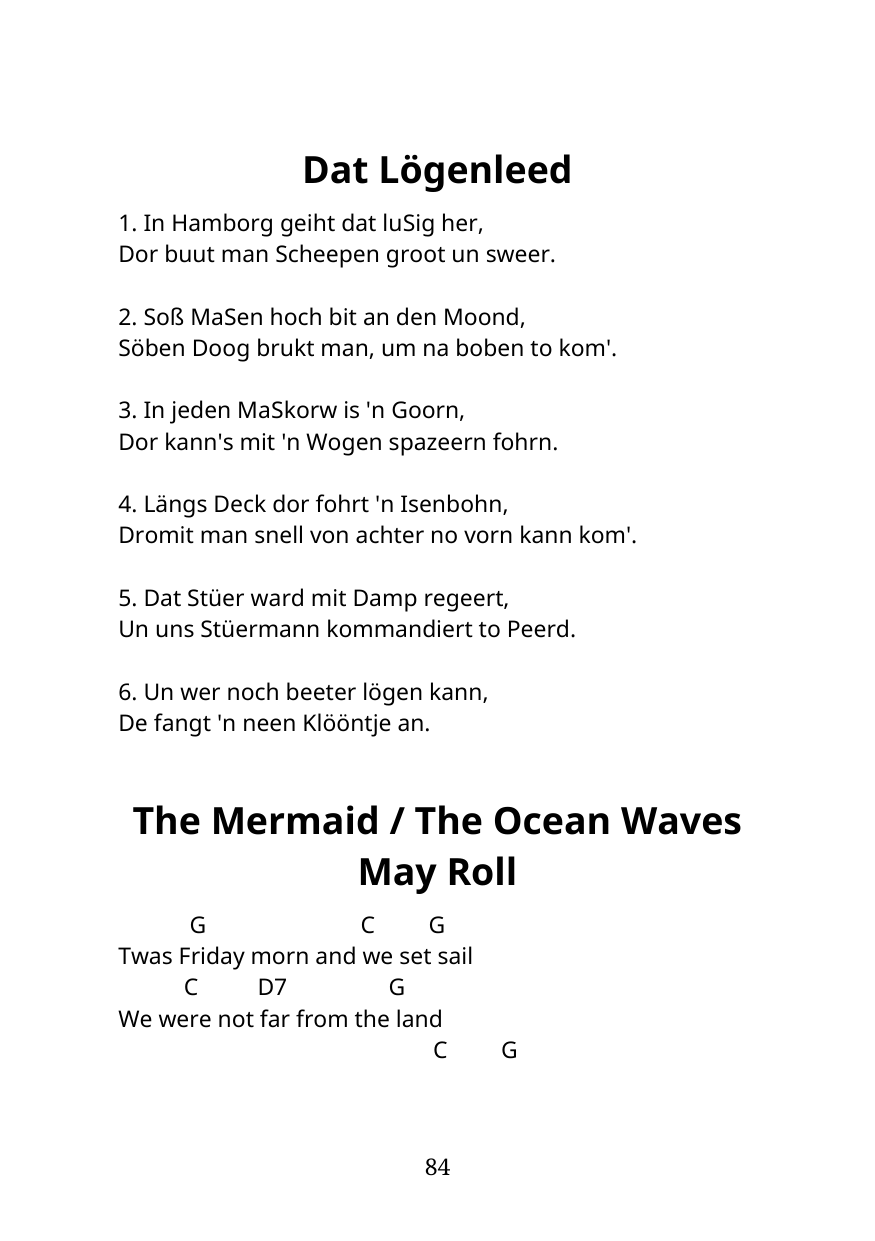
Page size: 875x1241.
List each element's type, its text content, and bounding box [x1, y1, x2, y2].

subtitle Dat Lögenleed [118, 143, 756, 194]
text 5. Dat Stüer ward mit Damp regeert, Un uns Stüermann kommandiert to Peerd. [118, 582, 756, 644]
text 1. In Hamborg geiht dat luSig her, Dor buut man Scheepen groot un sweer. [118, 207, 756, 269]
text 4. Längs Deck dor fohrt 'n Isenbohn, Dromit man snell von achter no vorn kann kom'. [118, 488, 756, 550]
subtitle The Mermaid / The Ocean Waves May Roll [118, 794, 756, 896]
text 2. Soß MaSen hoch bit an den Moond, Söben Doog brukt man, um na boben to kom'. [118, 300, 756, 363]
text G C G Twas Friday morn and we set sail C D7 G We were not far from the land C G [118, 909, 756, 1065]
text 3. In jeden MaSkorw is 'n Goorn, Dor kann's mit 'n Wogen spazeern fohrn. [118, 394, 756, 457]
text 6. Un wer noch beeter lögen kann, De fangt 'n neen Klööntje an. [118, 675, 756, 738]
